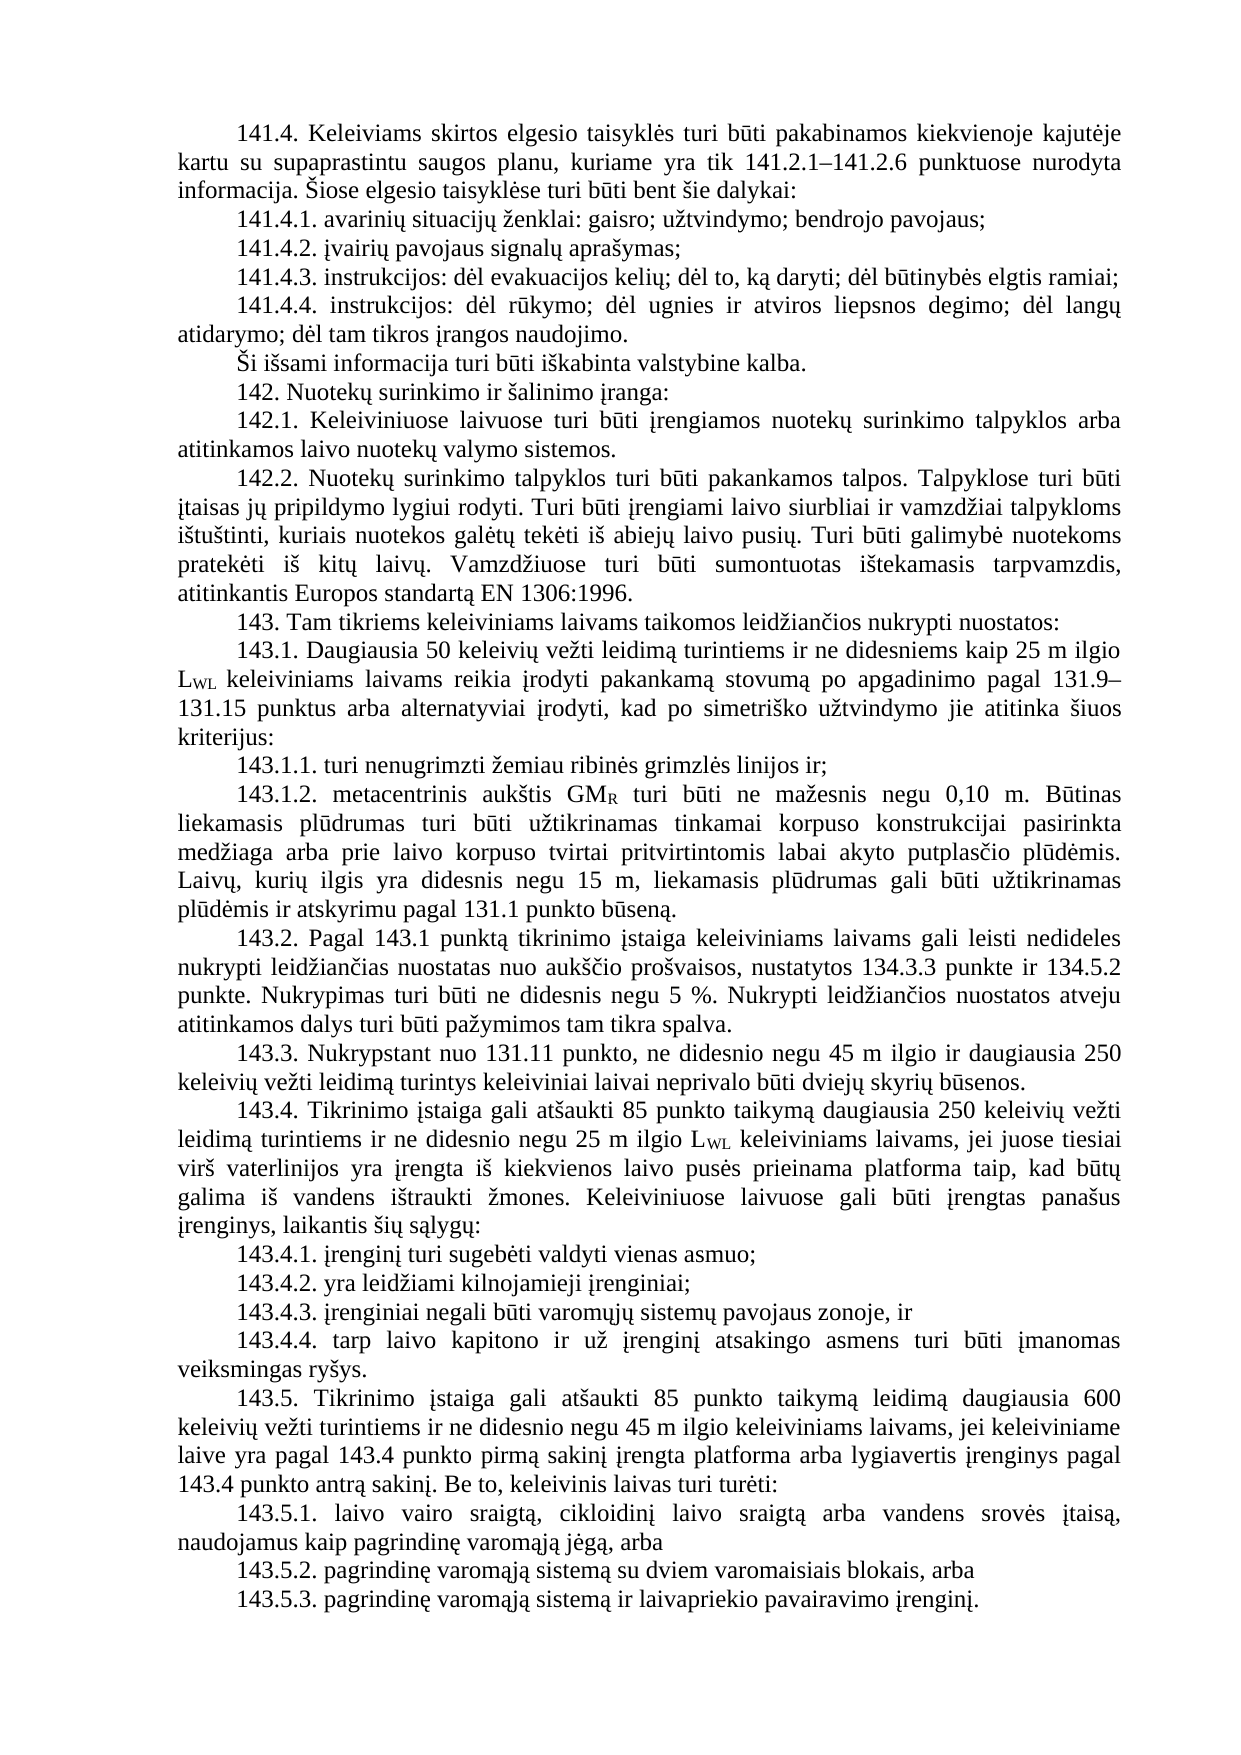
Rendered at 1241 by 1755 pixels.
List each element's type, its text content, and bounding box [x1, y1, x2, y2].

text 143.4. Tikrinimo įstaiga gali atšaukti 85 punkto taikymą daugiausia 250 keleivių vežti leidimą turintiems ir ne didesnio negu 25 m ilgio LWL keleiviniams laivams, jei juose tiesiai virš vaterlinijos yra įrengta iš kiekvienos laivo pusės prieinama platforma taip, kad būtų galima iš vandens ištraukti žmones. Keleiviniuose laivuose gali būti įrengtas panašus įrenginys, laikantis šių sąlygų: [177, 1096, 1122, 1239]
text 143.3. Nukrypstant nuo 131.11 punkto, ne didesnio negu 45 m ilgio ir daugiausia 250 keleivių vežti leidimą turintys keleiviniai laivai neprivalo būti dviejų skyrių būsenos. [177, 1038, 1122, 1096]
text Ši išsami informacija turi būti iškabinta valstybine kalba. [177, 348, 1122, 377]
text 141.4.4. instrukcijos: dėl rūkymo; dėl ugnies ir atviros liepsnos degimo; dėl langų atidarymo; dėl tam tikros įrangos naudojimo. [177, 291, 1122, 348]
text 143.4.3. įrenginiai negali būti varomųjų sistemų pavojaus zonoje, ir [177, 1297, 1122, 1326]
text 141.4. Keleiviams skirtos elgesio taisyklės turi būti pakabinamos kiekvienoje kajutėje kartu su supaprastintu saugos planu, kuriame yra tik 141.2.1–141.2.6 punktuose nurodyta informacija. Šiose elgesio taisyklėse turi būti bent šie dalykai: [177, 118, 1122, 204]
text 143.1. Daugiausia 50 keleivių vežti leidimą turintiems ir ne didesniems kaip 25 m ilgio LWL keleiviniams laivams reikia įrodyti pakankamą stovumą po apgadinimo pagal 131.9–131.15 punktus arba alternatyviai įrodyti, kad po simetriško užtvindymo jie atitinka šiuos kriterijus: [177, 636, 1122, 751]
text 141.4.2. įvairių pavojaus signalų aprašymas; [177, 233, 1122, 262]
text 143.5. Tikrinimo įstaiga gali atšaukti 85 punkto taikymą leidimą daugiausia 600 keleivių vežti turintiems ir ne didesnio negu 45 m ilgio keleiviniams laivams, jei keleiviniame laive yra pagal 143.4 punkto pirmą sakinį įrengta platforma arba lygiavertis įrenginys pagal 143.4 punkto antrą sakinį. Be to, keleivinis laivas turi turėti: [177, 1383, 1122, 1498]
text 141.4.1. avarinių situacijų ženklai: gaisro; užtvindymo; bendrojo pavojaus; [177, 204, 1122, 233]
text 143.4.4. tarp laivo kapitono ir už įrenginį atsakingo asmens turi būti įmanomas veiksmingas ryšys. [177, 1326, 1122, 1383]
text 143.4.2. yra leidžiami kilnojamieji įrenginiai; [177, 1268, 1122, 1297]
text 142.1. Keleiviniuose laivuose turi būti įrengiamos nuotekų surinkimo talpyklos arba atitinkamos laivo nuotekų valymo sistemos. [177, 406, 1122, 463]
text 143.5.3. pagrindinę varomąją sistemą ir laivapriekio pavairavimo įrenginį. [177, 1584, 1122, 1613]
text 143.5.1. laivo vairo sraigtą, cikloidinį laivo sraigtą arba vandens srovės įtaisą, naudojamus kaip pagrindinę varomąją jėgą, arba [177, 1498, 1122, 1556]
text 143.1.1. turi nenugrimzti žemiau ribinės grimzlės linijos ir; [177, 751, 1122, 779]
text 143.1.2. metacentrinis aukštis GMR turi būti ne mažesnis negu 0,10 m. Būtinas liekamasis plūdrumas turi būti užtikrinamas tinkamai korpuso konstrukcijai pasirinkta medžiaga arba prie laivo korpuso tvirtai pritvirtintomis labai akyto putplasčio plūdėmis. Laivų, kurių ilgis yra didesnis negu 15 m, liekamasis plūdrumas gali būti užtikrinamas plūdėmis ir atskyrimu pagal 131.1 punkto būseną. [177, 779, 1122, 923]
text 143.5.2. pagrindinę varomąją sistemą su dviem varomaisiais blokais, arba [177, 1556, 1122, 1584]
text 143.4.1. įrenginį turi sugebėti valdyti vienas asmuo; [177, 1239, 1122, 1268]
text 142. Nuotekų surinkimo ir šalinimo įranga: [177, 377, 1122, 406]
text 142.2. Nuotekų surinkimo talpyklos turi būti pakankamos talpos. Talpyklose turi būti įtaisas jų pripildymo lygiui rodyti. Turi būti įrengiami laivo siurbliai ir vamzdžiai talpykloms ištuštinti, kuriais nuotekos galėtų tekėti iš abiejų laivo pusių. Turi būti galimybė nuotekoms pratekėti iš kitų laivų. Vamzdžiuose turi būti sumontuotas ištekamasis tarpvamzdis, atitinkantis Europos standartą EN 1306:1996. [177, 463, 1122, 607]
text 141.4.3. instrukcijos: dėl evakuacijos kelių; dėl to, ką daryti; dėl būtinybės elgtis ramiai; [177, 262, 1122, 291]
text 143.2. Pagal 143.1 punktą tikrinimo įstaiga keleiviniams laivams gali leisti nedideles nukrypti leidžiančias nuostatas nuo aukščio prošvaisos, nustatytos 134.3.3 punkte ir 134.5.2 punkte. Nukrypimas turi būti ne didesnis negu 5 %. Nukrypti leidžiančios nuostatos atveju atitinkamos dalys turi būti pažymimos tam tikra spalva. [177, 923, 1122, 1038]
text 143. Tam tikriems keleiviniams laivams taikomos leidžiančios nukrypti nuostatos: [177, 607, 1122, 636]
